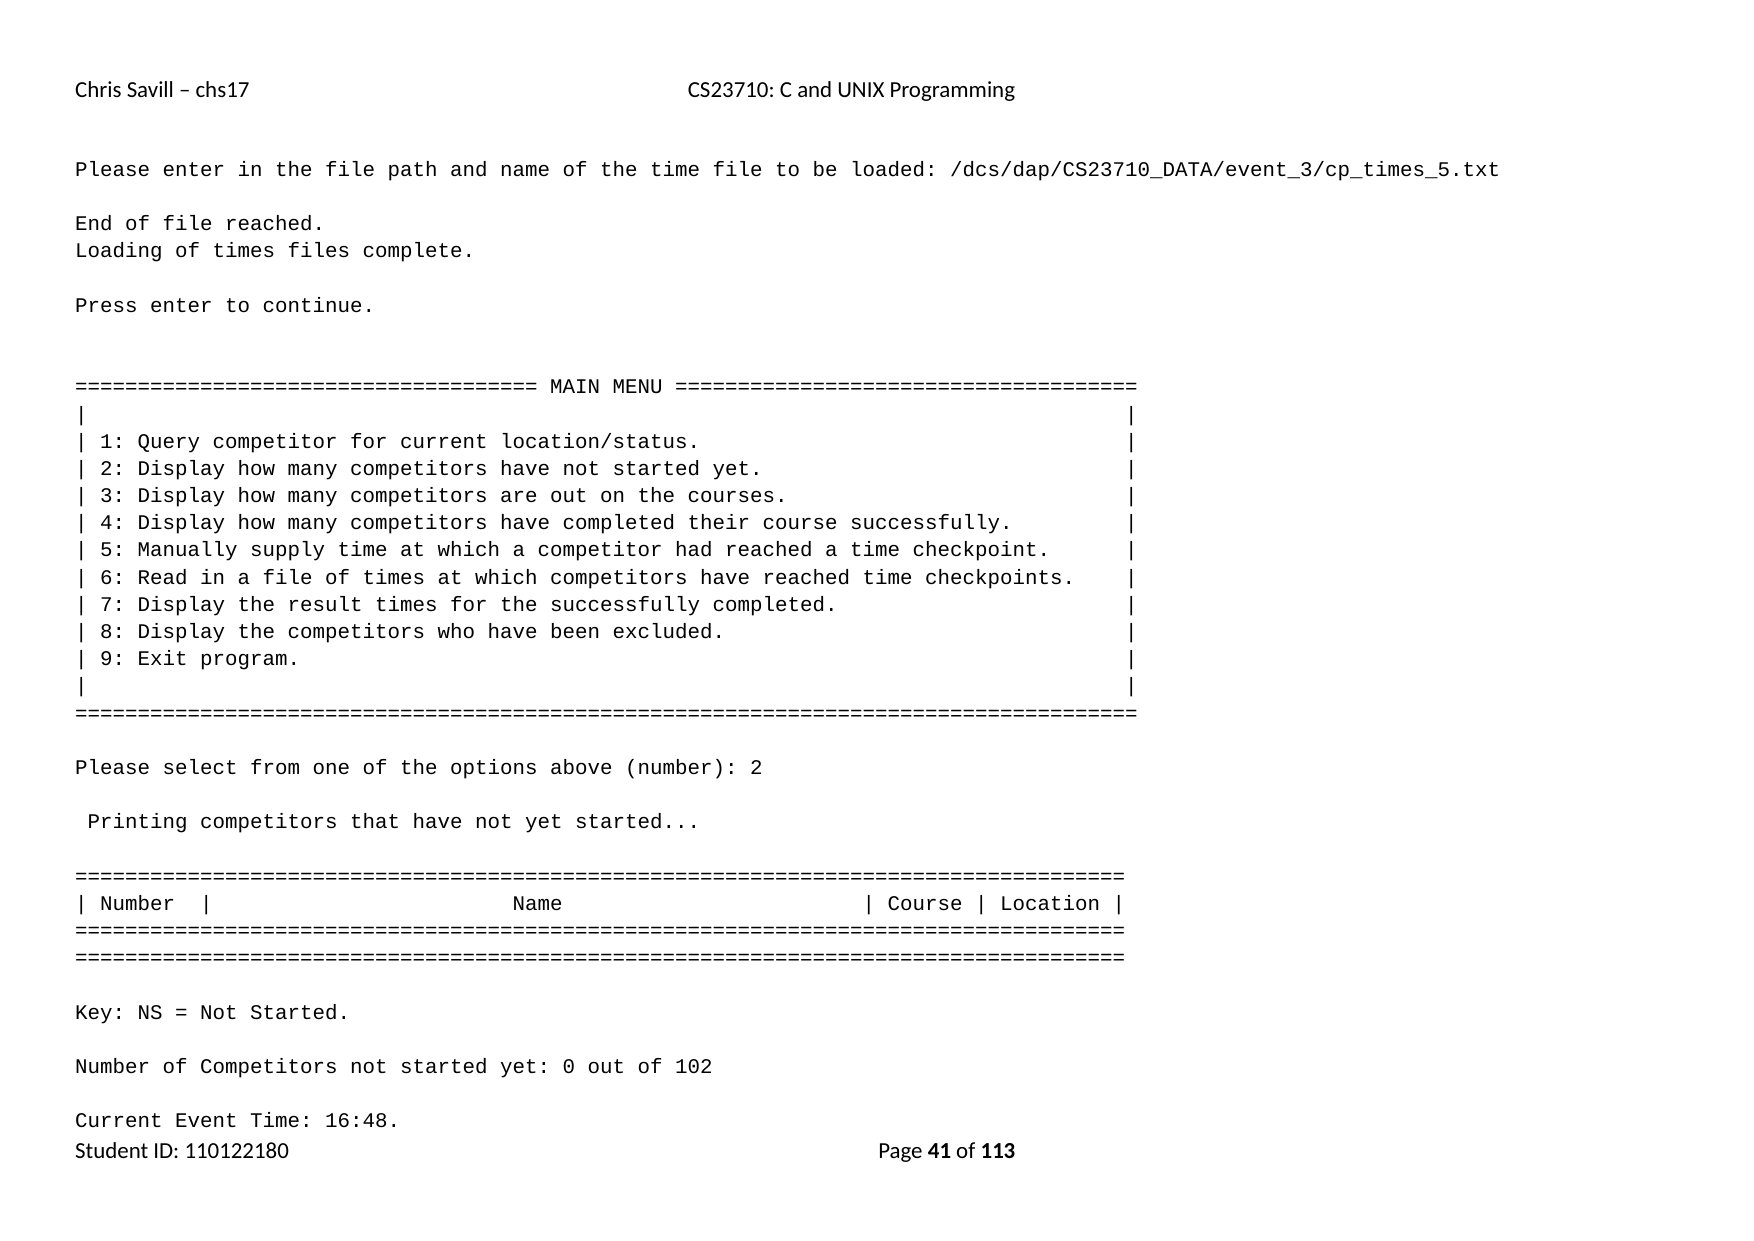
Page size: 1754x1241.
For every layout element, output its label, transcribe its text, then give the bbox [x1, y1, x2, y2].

text ===================================================================================== [75, 703, 1679, 726]
text | 2: Display how many competitors have not started yet. | [75, 458, 1679, 482]
text ==================================================================================== [75, 866, 1679, 889]
text ==================================================================================== [75, 920, 1679, 944]
text Loading of times files complete. [75, 240, 1679, 264]
text ===================================== MAIN MENU ===================================== [75, 376, 1679, 400]
text | 1: Query competitor for current location/status. | [75, 431, 1679, 454]
text | 9: Exit program. | [75, 648, 1679, 672]
text | 7: Display the result times for the successfully completed. | [75, 594, 1679, 617]
text | 5: Manually supply time at which a competitor had reached a time checkpoint. | [75, 539, 1679, 563]
text | 4: Display how many competitors have completed their course successfully. | [75, 512, 1679, 536]
text | | [75, 675, 1679, 699]
text Press enter to continue. [75, 295, 1679, 318]
text Number of Competitors not started yet: 0 out of 102 [75, 1056, 1679, 1080]
text ==================================================================================== [75, 947, 1679, 971]
text | 6: Read in a file of times at which competitors have reached time checkpoints. | [75, 567, 1679, 590]
text | Number | Name | Course | Location | [75, 893, 1679, 917]
text Please enter in the file path and name of the time file to be loaded: /dcs/dap/CS23710_DATA/event_3/cp_times_5.txt [75, 159, 1679, 182]
text | 3: Display how many competitors are out on the courses. | [75, 485, 1679, 509]
text End of file reached. [75, 213, 1679, 237]
text Current Event Time: 16:48. [75, 1110, 1679, 1134]
text | | [75, 403, 1679, 427]
text Printing competitors that have not yet started... [75, 811, 1679, 835]
text Key: NS = Not Started. [75, 1002, 1679, 1025]
text | 8: Display the competitors who have been excluded. | [75, 621, 1679, 645]
text Please select from one of the options above (number): 2 [75, 757, 1679, 781]
